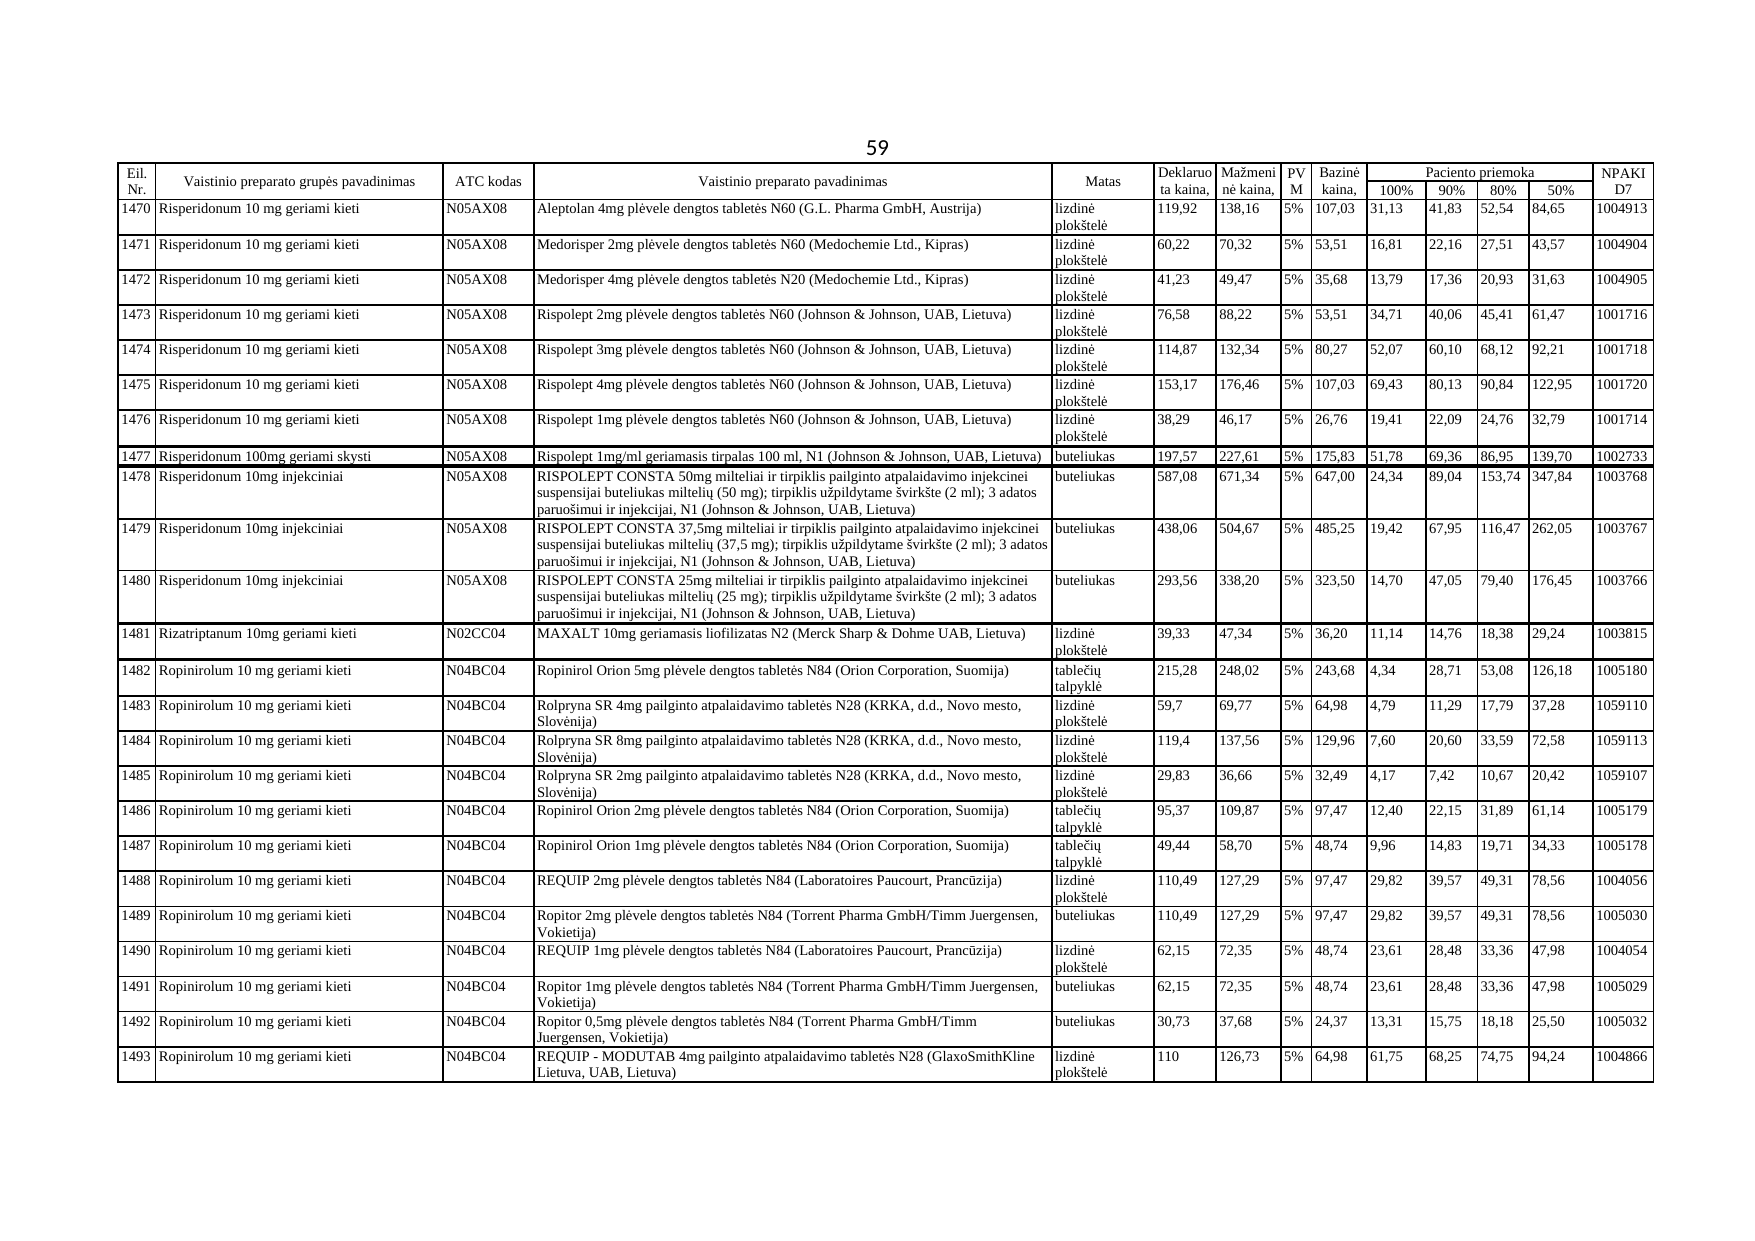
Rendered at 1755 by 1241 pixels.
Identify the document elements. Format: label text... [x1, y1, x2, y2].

table_cell 97,47 [1312, 802, 1366, 835]
table_cell 47,05 [1427, 571, 1477, 622]
table_header Vaistinio preparato grupės pavadinimas [156, 164, 442, 199]
table_cell 39,57 [1427, 872, 1477, 906]
table_cell Rispolept 1mg plėvele dengtos tabletės N60 (Johnson & Johnson, UAB, Lietuva) [535, 411, 1051, 444]
table_cell 116,47 [1478, 520, 1528, 570]
table_cell 1001714 [1594, 411, 1653, 444]
table_cell 1003768 [1594, 468, 1653, 518]
table_cell lizdinė plokštelė [1053, 1048, 1153, 1081]
table_cell lizdinė plokštelė [1053, 200, 1153, 234]
table_cell N05AX08 [444, 236, 533, 269]
table_cell Risperidonum 10mg injekciniai [156, 571, 442, 622]
table_cell 127,29 [1217, 872, 1280, 906]
table_cell 1477 [119, 448, 155, 464]
table_cell 60,10 [1427, 341, 1477, 374]
table_cell 90% [1427, 182, 1477, 199]
table_cell 26,76 [1312, 411, 1366, 444]
table_cell 40,06 [1427, 306, 1477, 339]
table_cell 5% [1282, 872, 1311, 906]
table_cell 7,42 [1427, 767, 1477, 800]
table_cell Risperidonum 10 mg geriami kieti [156, 236, 442, 269]
table_cell 5% [1282, 306, 1311, 339]
table_cell 78,56 [1530, 872, 1592, 906]
table_cell 4,79 [1368, 697, 1425, 730]
table_cell 1480 [119, 571, 155, 622]
table_cell Ropinirolum 10 mg geriami kieti [156, 942, 442, 976]
table_cell 110 [1155, 1048, 1215, 1081]
table_cell 338,20 [1217, 571, 1280, 622]
table_cell Risperidonum 10 mg geriami kieti [156, 271, 442, 304]
table_cell 20,93 [1478, 271, 1528, 304]
table_cell 5% [1282, 520, 1311, 570]
table_cell 153,74 [1478, 468, 1528, 518]
table_cell 671,34 [1217, 468, 1280, 518]
table_cell 14,70 [1368, 571, 1425, 622]
table_cell 62,15 [1155, 942, 1215, 976]
table_cell 11,14 [1368, 625, 1425, 658]
table_cell RISPOLEPT CONSTA 50mg milteliai ir tirpiklis pailginto atpalaidavimo injekcinei suspensijai buteliukas miltelių (50 mg); tirpiklis užpildytame švirkšte (2 ml); 3 adatos paruošimui ir injekcijai, N1 (Johnson & Johnson, UAB, Lietuva) [535, 468, 1051, 518]
table_cell 1005180 [1594, 661, 1653, 695]
table_cell 45,41 [1478, 306, 1528, 339]
table_cell lizdinė plokštelė [1053, 236, 1153, 269]
table_cell 36,66 [1217, 767, 1280, 800]
table_cell 1488 [119, 872, 155, 906]
table_cell buteliukas [1053, 1012, 1153, 1046]
table_cell 29,82 [1368, 907, 1425, 941]
table_cell lizdinė plokštelė [1053, 942, 1153, 976]
table_cell 39,57 [1427, 907, 1477, 941]
table_cell N04BC04 [444, 1048, 533, 1081]
table_cell 1004913 [1594, 200, 1653, 234]
table_cell 31,89 [1478, 802, 1528, 835]
table_cell 61,75 [1368, 1048, 1425, 1081]
table_cell 59,7 [1155, 697, 1215, 730]
table_cell N05AX08 [444, 468, 533, 518]
table_cell Ropitor 2mg plėvele dengtos tabletės N84 (Torrent Pharma GmbH/Timm Juergensen, Vokietija) [535, 907, 1051, 941]
table_cell 80,27 [1312, 341, 1366, 374]
table_cell Ropinirolum 10 mg geriami kieti [156, 872, 442, 906]
table_cell Ropinirolum 10 mg geriami kieti [156, 1012, 442, 1046]
table_cell 61,14 [1530, 802, 1592, 835]
table_cell N05AX08 [444, 200, 533, 234]
table_cell 1004904 [1594, 236, 1653, 269]
table_cell lizdinė plokštelė [1053, 271, 1153, 304]
table_cell Ropitor 0,5mg plėvele dengtos tabletės N84 (Torrent Pharma GmbH/Timm Juergensen, Vokietija) [535, 1012, 1051, 1046]
table_cell 28,71 [1427, 661, 1477, 695]
table_cell 1481 [119, 625, 155, 658]
table_cell 137,56 [1217, 732, 1280, 765]
table_cell Ropinirol Orion 1mg plėvele dengtos tabletės N84 (Orion Corporation, Suomija) [535, 837, 1051, 870]
table_cell N04BC04 [444, 907, 533, 941]
table_cell 323,50 [1312, 571, 1366, 622]
table_cell 1472 [119, 271, 155, 304]
table_cell 52,07 [1368, 341, 1425, 374]
table_cell 5% [1282, 271, 1311, 304]
table_cell 19,71 [1478, 837, 1528, 870]
table_cell Rolpryna SR 4mg pailginto atpalaidavimo tabletės N28 (KRKA, d.d., Novo mesto, Slovėnija) [535, 697, 1051, 730]
table_cell 89,04 [1427, 468, 1477, 518]
table_cell 5% [1282, 802, 1311, 835]
table_cell 1005032 [1594, 1012, 1653, 1046]
table_cell 1003766 [1594, 571, 1653, 622]
table_header Eil. Nr. [119, 164, 155, 199]
table_cell 32,79 [1530, 411, 1592, 444]
table_cell 50% [1530, 182, 1592, 199]
table_cell 72,35 [1217, 942, 1280, 976]
table_cell Risperidonum 10 mg geriami kieti [156, 341, 442, 374]
table_cell 88,22 [1217, 306, 1280, 339]
table_cell 1004905 [1594, 271, 1653, 304]
table_cell 347,84 [1530, 468, 1592, 518]
table_cell REQUIP 2mg plėvele dengtos tabletės N84 (Laboratoires Paucourt, Prancūzija) [535, 872, 1051, 906]
table_cell 29,82 [1368, 872, 1425, 906]
table_cell Ropinirolum 10 mg geriami kieti [156, 767, 442, 800]
table_header PVM [1282, 164, 1311, 199]
table_cell lizdinė plokštelė [1053, 697, 1153, 730]
table_cell 29,24 [1530, 625, 1592, 658]
table_cell 37,28 [1530, 697, 1592, 730]
table_cell 1001720 [1594, 376, 1653, 409]
table_cell 129,96 [1312, 732, 1366, 765]
table_cell 60,22 [1155, 236, 1215, 269]
table_cell 53,51 [1312, 236, 1366, 269]
table_cell Ropinirolum 10 mg geriami kieti [156, 732, 442, 765]
table_cell 24,37 [1312, 1012, 1366, 1046]
table_cell 1476 [119, 411, 155, 444]
table_cell buteliukas [1053, 907, 1153, 941]
table_cell Aleptolan 4mg plėvele dengtos tabletės N60 (G.L. Pharma GmbH, Austrija) [535, 200, 1051, 234]
table_cell 14,83 [1427, 837, 1477, 870]
table_cell Ropinirolum 10 mg geriami kieti [156, 907, 442, 941]
table_cell 47,98 [1530, 977, 1592, 1011]
table_cell 9,96 [1368, 837, 1425, 870]
table_cell 74,75 [1478, 1048, 1528, 1081]
table_header Paciento priemoka [1368, 164, 1592, 180]
table_cell 33,36 [1478, 977, 1528, 1011]
table_cell 24,34 [1368, 468, 1425, 518]
table_cell 43,57 [1530, 236, 1592, 269]
table_cell buteliukas [1053, 468, 1153, 518]
table_cell 27,51 [1478, 236, 1528, 269]
table_cell 78,56 [1530, 907, 1592, 941]
table_cell 58,70 [1217, 837, 1280, 870]
table_cell 72,58 [1530, 732, 1592, 765]
table_cell 122,95 [1530, 376, 1592, 409]
table_cell 52,54 [1478, 200, 1528, 234]
table_cell 79,40 [1478, 571, 1528, 622]
table_cell 37,68 [1217, 1012, 1280, 1046]
table_cell 35,68 [1312, 271, 1366, 304]
table_cell 1059107 [1594, 767, 1653, 800]
table_cell 100% [1368, 182, 1425, 199]
table_cell N05AX08 [444, 448, 533, 464]
table_cell 215,28 [1155, 661, 1215, 695]
table_cell 110,49 [1155, 907, 1215, 941]
table_cell 47,34 [1217, 625, 1280, 658]
table_cell 5% [1282, 236, 1311, 269]
table_cell buteliukas [1053, 448, 1153, 464]
table_cell 5% [1282, 977, 1311, 1011]
table_cell 31,63 [1530, 271, 1592, 304]
table_cell lizdinė plokštelė [1053, 376, 1153, 409]
table_cell N04BC04 [444, 697, 533, 730]
table_cell buteliukas [1053, 571, 1153, 622]
table_cell 30,73 [1155, 1012, 1215, 1046]
table_cell 12,40 [1368, 802, 1425, 835]
table_cell 1483 [119, 697, 155, 730]
table_cell 110,49 [1155, 872, 1215, 906]
table_cell 1003815 [1594, 625, 1653, 658]
table_header Matas [1053, 164, 1153, 199]
table_cell 70,32 [1217, 236, 1280, 269]
table_cell 243,68 [1312, 661, 1366, 695]
table_cell 76,58 [1155, 306, 1215, 339]
table_cell 14,76 [1427, 625, 1477, 658]
table_cell 1003767 [1594, 520, 1653, 570]
table_cell lizdinė plokštelė [1053, 767, 1153, 800]
table_cell Risperidonum 100mg geriami skysti [156, 448, 442, 464]
table_cell 4,34 [1368, 661, 1425, 695]
table_cell 34,71 [1368, 306, 1425, 339]
table_cell 84,65 [1530, 200, 1592, 234]
table_cell 5% [1282, 767, 1311, 800]
table_cell N04BC04 [444, 837, 533, 870]
table_cell Ropinirol Orion 2mg plėvele dengtos tabletės N84 (Orion Corporation, Suomija) [535, 802, 1051, 835]
table_cell 53,51 [1312, 306, 1366, 339]
table_header Mažmeninė kaina, Lt [1217, 164, 1280, 199]
table_cell MAXALT 10mg geriamasis liofilizatas N2 (Merck Sharp & Dohme UAB, Lietuva) [535, 625, 1051, 658]
table_cell Ropinirol Orion 5mg plėvele dengtos tabletės N84 (Orion Corporation, Suomija) [535, 661, 1051, 695]
table_cell lizdinė plokštelė [1053, 732, 1153, 765]
table_cell 1004866 [1594, 1048, 1653, 1081]
table_cell N05AX08 [444, 411, 533, 444]
table_cell 47,98 [1530, 942, 1592, 976]
table_cell N05AX08 [444, 571, 533, 622]
table_cell 1484 [119, 732, 155, 765]
table_cell 19,41 [1368, 411, 1425, 444]
table_cell Risperidonum 10 mg geriami kieti [156, 376, 442, 409]
table_cell 69,77 [1217, 697, 1280, 730]
table_cell 49,44 [1155, 837, 1215, 870]
table_cell 48,74 [1312, 977, 1366, 1011]
table_cell 293,56 [1155, 571, 1215, 622]
table_cell 1059113 [1594, 732, 1653, 765]
table_cell 19,42 [1368, 520, 1425, 570]
table_cell 64,98 [1312, 697, 1366, 730]
table_cell 1490 [119, 942, 155, 976]
table_cell 1470 [119, 200, 155, 234]
table_cell 248,02 [1217, 661, 1280, 695]
table_header Vaistinio preparato pavadinimas [535, 164, 1051, 199]
table_cell REQUIP - MODUTAB 4mg pailginto atpalaidavimo tabletės N28 (GlaxoSmithKline Lietuva, UAB, Lietuva) [535, 1048, 1051, 1081]
table_cell 20,60 [1427, 732, 1477, 765]
table_cell 23,61 [1368, 942, 1425, 976]
table_cell 48,74 [1312, 942, 1366, 976]
table_cell 17,79 [1478, 697, 1528, 730]
table_cell Ropinirolum 10 mg geriami kieti [156, 837, 442, 870]
table_cell N04BC04 [444, 767, 533, 800]
table_cell Medorisper 4mg plėvele dengtos tabletės N20 (Medochemie Ltd., Kipras) [535, 271, 1051, 304]
table_cell 132,34 [1217, 341, 1280, 374]
table_cell 5% [1282, 200, 1311, 234]
table_cell 41,23 [1155, 271, 1215, 304]
table_cell 69,36 [1427, 448, 1477, 464]
table_cell 197,57 [1155, 448, 1215, 464]
table_cell 139,70 [1530, 448, 1592, 464]
table_cell 1478 [119, 468, 155, 518]
table_cell 23,61 [1368, 977, 1425, 1011]
table_cell 5% [1282, 411, 1311, 444]
table_cell 28,48 [1427, 942, 1477, 976]
table_cell 647,00 [1312, 468, 1366, 518]
table_cell N02CC04 [444, 625, 533, 658]
table_cell buteliukas [1053, 520, 1153, 570]
table_cell 90,84 [1478, 376, 1528, 409]
table_cell 7,60 [1368, 732, 1425, 765]
table_cell 38,29 [1155, 411, 1215, 444]
table_cell 176,46 [1217, 376, 1280, 409]
table_cell 1005030 [1594, 907, 1653, 941]
table_cell 5% [1282, 1048, 1311, 1081]
table_cell 1485 [119, 767, 155, 800]
table_cell 97,47 [1312, 907, 1366, 941]
table_cell 114,87 [1155, 341, 1215, 374]
table_cell Risperidonum 10mg injekciniai [156, 520, 442, 570]
table_cell 119,4 [1155, 732, 1215, 765]
table_cell 5% [1282, 448, 1311, 464]
table_cell 138,16 [1217, 200, 1280, 234]
table_cell 48,74 [1312, 837, 1366, 870]
table_cell Risperidonum 10 mg geriami kieti [156, 200, 442, 234]
table_cell 5% [1282, 697, 1311, 730]
table_cell N04BC04 [444, 872, 533, 906]
table_cell Rolpryna SR 2mg pailginto atpalaidavimo tabletės N28 (KRKA, d.d., Novo mesto, Slovėnija) [535, 767, 1051, 800]
table_cell Risperidonum 10mg injekciniai [156, 468, 442, 518]
table_cell 1005029 [1594, 977, 1653, 1011]
table_cell 5% [1282, 468, 1311, 518]
table_cell 127,29 [1217, 907, 1280, 941]
table_cell 41,83 [1427, 200, 1477, 234]
table_cell Rispolept 3mg plėvele dengtos tabletės N60 (Johnson & Johnson, UAB, Lietuva) [535, 341, 1051, 374]
table_cell RISPOLEPT CONSTA 37,5mg milteliai ir tirpiklis pailginto atpalaidavimo injekcinei suspensijai buteliukas miltelių (37,5 mg); tirpiklis užpildytame švirkšte (2 ml); 3 adatos paruošimui ir injekcijai, N1 (Johnson & Johnson, UAB, Lietuva) [535, 520, 1051, 570]
table_cell N04BC04 [444, 1012, 533, 1046]
table_cell 227,61 [1217, 448, 1280, 464]
table_cell 5% [1282, 837, 1311, 870]
table_cell 5% [1282, 341, 1311, 374]
table_cell 1004054 [1594, 942, 1653, 976]
table_cell lizdinė plokštelė [1053, 625, 1153, 658]
table_cell 49,31 [1478, 872, 1528, 906]
table_cell tablečių talpyklė [1053, 661, 1153, 695]
table_cell 1473 [119, 306, 155, 339]
table_cell N05AX08 [444, 341, 533, 374]
table_header Deklaruota kaina, Lt [1155, 164, 1215, 199]
table_cell 86,95 [1478, 448, 1528, 464]
table_cell 175,83 [1312, 448, 1366, 464]
table_cell 1474 [119, 341, 155, 374]
table_cell 1001718 [1594, 341, 1653, 374]
table_cell 1486 [119, 802, 155, 835]
table_cell 67,95 [1427, 520, 1477, 570]
table_cell 15,75 [1427, 1012, 1477, 1046]
table_cell lizdinė plokštelė [1053, 872, 1153, 906]
table_cell 1059110 [1594, 697, 1653, 730]
table_header Bazinė kaina, Lt [1312, 164, 1366, 199]
table_cell N04BC04 [444, 732, 533, 765]
table_cell 4,17 [1368, 767, 1425, 800]
table_cell 5% [1282, 1012, 1311, 1046]
table_cell N04BC04 [444, 802, 533, 835]
table_cell 69,43 [1368, 376, 1425, 409]
table_cell tablečių talpyklė [1053, 837, 1153, 870]
table_cell 22,09 [1427, 411, 1477, 444]
table_cell 97,47 [1312, 872, 1366, 906]
table_cell 176,45 [1530, 571, 1592, 622]
table_cell 62,15 [1155, 977, 1215, 1011]
table_cell 587,08 [1155, 468, 1215, 518]
table_cell 94,24 [1530, 1048, 1592, 1081]
table_cell 109,87 [1217, 802, 1280, 835]
table_cell 485,25 [1312, 520, 1366, 570]
table_cell 126,73 [1217, 1048, 1280, 1081]
table_cell 92,21 [1530, 341, 1592, 374]
table_cell N04BC04 [444, 977, 533, 1011]
table_cell 31,13 [1368, 200, 1425, 234]
table_cell 1492 [119, 1012, 155, 1046]
table_cell Rolpryna SR 8mg pailginto atpalaidavimo tabletės N28 (KRKA, d.d., Novo mesto, Slovėnija) [535, 732, 1051, 765]
table_header ATC kodas [444, 164, 533, 199]
table_cell 13,79 [1368, 271, 1425, 304]
table_cell Ropinirolum 10 mg geriami kieti [156, 661, 442, 695]
table_cell 126,18 [1530, 661, 1592, 695]
table_cell Risperidonum 10 mg geriami kieti [156, 411, 442, 444]
table_cell 18,38 [1478, 625, 1528, 658]
table_cell 18,18 [1478, 1012, 1528, 1046]
table_cell 68,12 [1478, 341, 1528, 374]
table_cell Rizatriptanum 10mg geriami kieti [156, 625, 442, 658]
table_cell 119,92 [1155, 200, 1215, 234]
table_cell 64,98 [1312, 1048, 1366, 1081]
table_cell Ropinirolum 10 mg geriami kieti [156, 977, 442, 1011]
table_cell 438,06 [1155, 520, 1215, 570]
table_cell 5% [1282, 571, 1311, 622]
table_cell Risperidonum 10 mg geriami kieti [156, 306, 442, 339]
table_cell 1005179 [1594, 802, 1653, 835]
table_cell 107,03 [1312, 200, 1366, 234]
table_cell Rispolept 4mg plėvele dengtos tabletės N60 (Johnson & Johnson, UAB, Lietuva) [535, 376, 1051, 409]
table_cell 17,36 [1427, 271, 1477, 304]
table_cell 49,47 [1217, 271, 1280, 304]
table_cell Ropinirolum 10 mg geriami kieti [156, 697, 442, 730]
table_cell 80% [1478, 182, 1528, 199]
table_cell 20,42 [1530, 767, 1592, 800]
table_cell 1491 [119, 977, 155, 1011]
table_cell 1489 [119, 907, 155, 941]
table_cell 33,36 [1478, 942, 1528, 976]
table_cell N04BC04 [444, 661, 533, 695]
table_cell N05AX08 [444, 376, 533, 409]
table_cell 5% [1282, 625, 1311, 658]
table_cell lizdinė plokštelė [1053, 306, 1153, 339]
table_cell RISPOLEPT CONSTA 25mg milteliai ir tirpiklis pailginto atpalaidavimo injekcinei suspensijai buteliukas miltelių (25 mg); tirpiklis užpildytame švirkšte (2 ml); 3 adatos paruošimui ir injekcijai, N1 (Johnson & Johnson, UAB, Lietuva) [535, 571, 1051, 622]
table_cell 36,20 [1312, 625, 1366, 658]
table_cell 33,59 [1478, 732, 1528, 765]
table_cell 1482 [119, 661, 155, 695]
table_cell 1493 [119, 1048, 155, 1081]
table_cell 72,35 [1217, 977, 1280, 1011]
table_cell 16,81 [1368, 236, 1425, 269]
table_cell 24,76 [1478, 411, 1528, 444]
table_cell 25,50 [1530, 1012, 1592, 1046]
table_cell N04BC04 [444, 942, 533, 976]
table_cell 39,33 [1155, 625, 1215, 658]
table_cell 95,37 [1155, 802, 1215, 835]
table_cell 51,78 [1368, 448, 1425, 464]
table_cell Ropinirolum 10 mg geriami kieti [156, 802, 442, 835]
table_cell 22,16 [1427, 236, 1477, 269]
table_cell 34,33 [1530, 837, 1592, 870]
table_cell 1475 [119, 376, 155, 409]
table_cell 28,48 [1427, 977, 1477, 1011]
table_cell Rispolept 1mg/ml geriamasis tirpalas 100 ml, N1 (Johnson & Johnson, UAB, Lietuva) [535, 448, 1051, 464]
table_cell N05AX08 [444, 306, 533, 339]
table_cell 80,13 [1427, 376, 1477, 409]
table_cell 5% [1282, 907, 1311, 941]
table_cell Ropitor 1mg plėvele dengtos tabletės N84 (Torrent Pharma GmbH/Timm Juergensen, Vokietija) [535, 977, 1051, 1011]
table_cell 32,49 [1312, 767, 1366, 800]
table_cell Ropinirolum 10 mg geriami kieti [156, 1048, 442, 1081]
table_cell 1004056 [1594, 872, 1653, 906]
table_cell 1001716 [1594, 306, 1653, 339]
table_cell tablečių talpyklė [1053, 802, 1153, 835]
table_cell 68,25 [1427, 1048, 1477, 1081]
table_cell 5% [1282, 732, 1311, 765]
table_cell 262,05 [1530, 520, 1592, 570]
table_cell 10,67 [1478, 767, 1528, 800]
table_cell 5% [1282, 942, 1311, 976]
table_cell 504,67 [1217, 520, 1280, 570]
table_cell N05AX08 [444, 271, 533, 304]
table_cell REQUIP 1mg plėvele dengtos tabletės N84 (Laboratoires Paucourt, Prancūzija) [535, 942, 1051, 976]
table_cell 5% [1282, 661, 1311, 695]
table_cell 1487 [119, 837, 155, 870]
table_cell buteliukas [1053, 977, 1153, 1011]
table_cell 1479 [119, 520, 155, 570]
table_cell 61,47 [1530, 306, 1592, 339]
table_cell 1471 [119, 236, 155, 269]
table_cell Rispolept 2mg plėvele dengtos tabletės N60 (Johnson & Johnson, UAB, Lietuva) [535, 306, 1051, 339]
table_cell lizdinė plokštelė [1053, 411, 1153, 444]
table_cell 153,17 [1155, 376, 1215, 409]
table_cell 1002733 [1594, 448, 1653, 464]
table_cell lizdinė plokštelė [1053, 341, 1153, 374]
table_cell N05AX08 [444, 520, 533, 570]
table_cell 49,31 [1478, 907, 1528, 941]
table_header NPAKID7 [1594, 164, 1653, 199]
table_cell 11,29 [1427, 697, 1477, 730]
table_cell 13,31 [1368, 1012, 1425, 1046]
table_cell 53,08 [1478, 661, 1528, 695]
table_cell 1005178 [1594, 837, 1653, 870]
table_cell 107,03 [1312, 376, 1366, 409]
table_cell 22,15 [1427, 802, 1477, 835]
table_cell 46,17 [1217, 411, 1280, 444]
table_cell Medorisper 2mg plėvele dengtos tabletės N60 (Medochemie Ltd., Kipras) [535, 236, 1051, 269]
table_cell 29,83 [1155, 767, 1215, 800]
table_cell 5% [1282, 376, 1311, 409]
